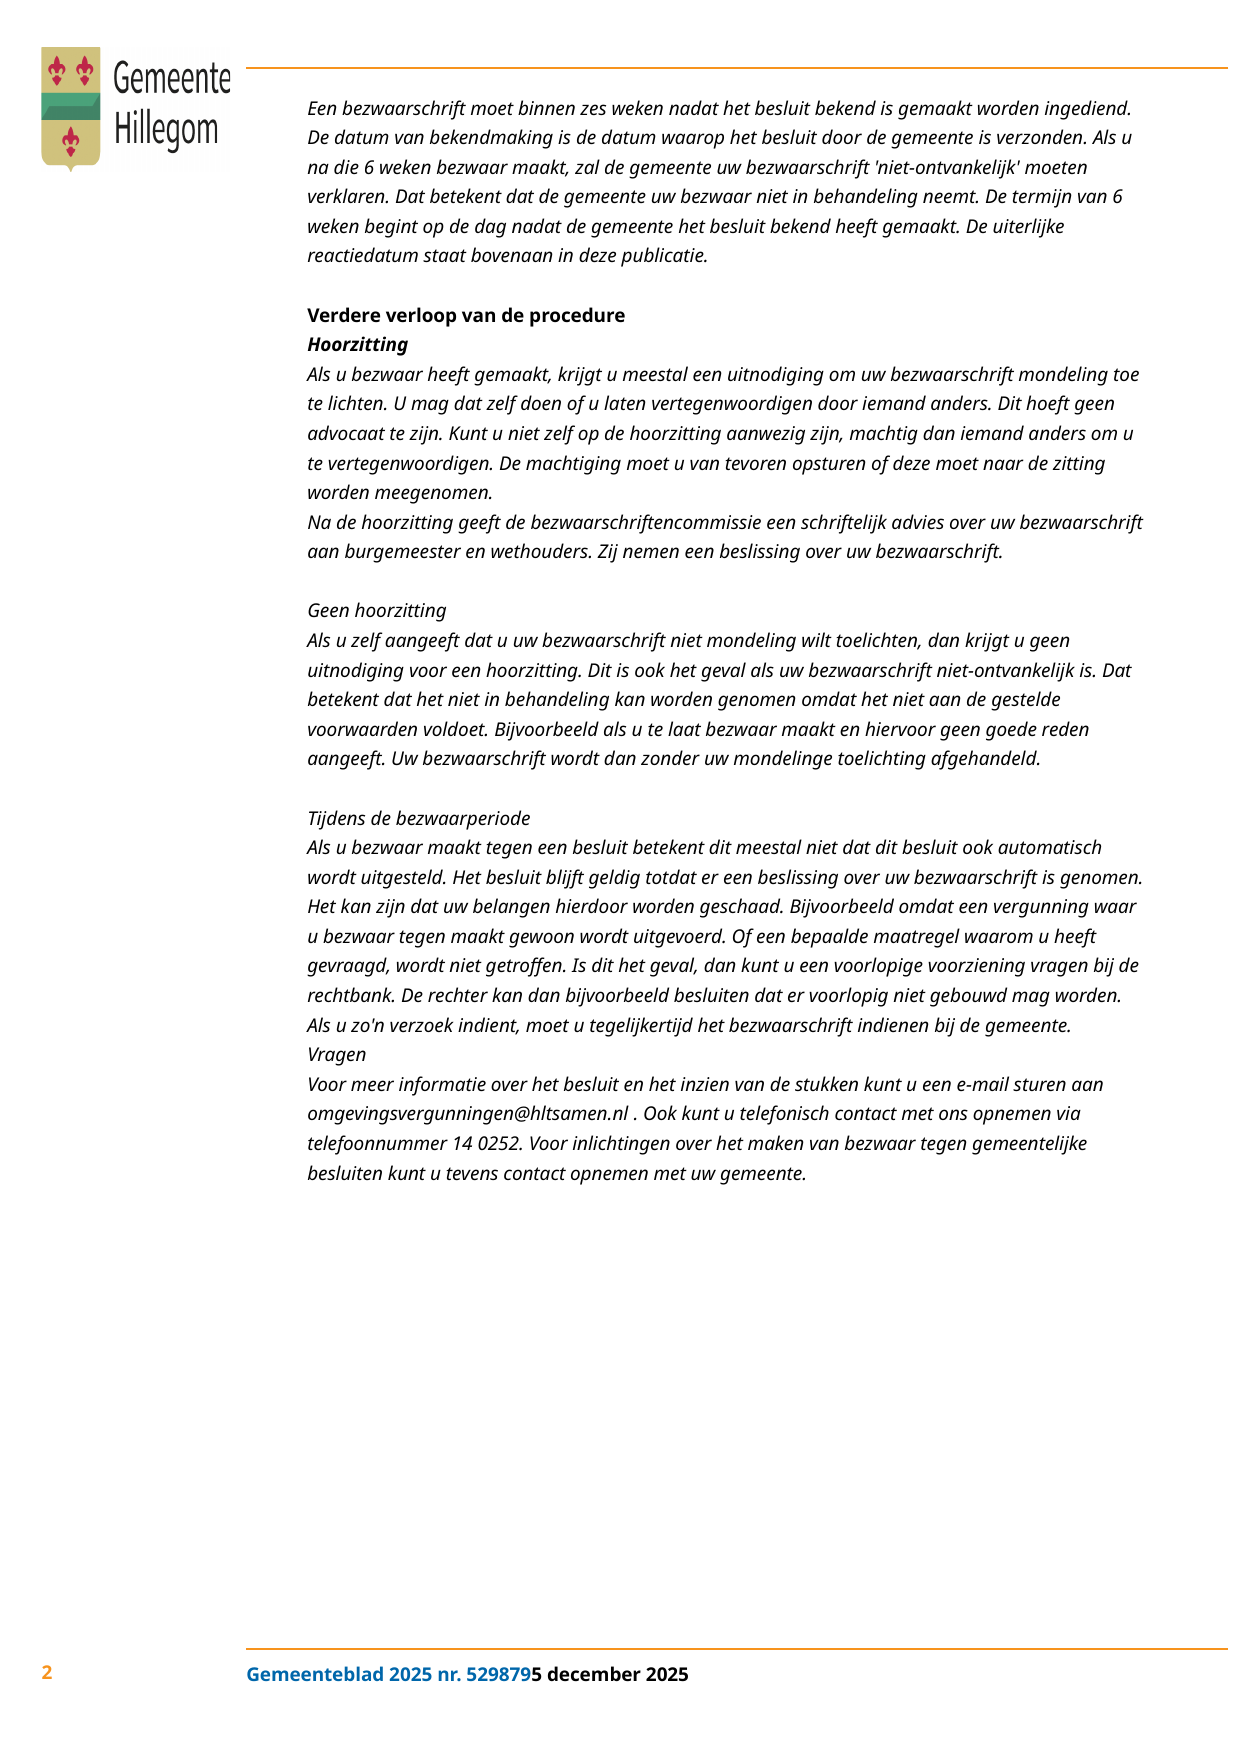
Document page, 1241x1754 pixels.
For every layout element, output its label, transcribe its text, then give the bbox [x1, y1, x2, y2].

list Als u bezwaar heeft gemaakt, krijgt u meestal een uitnodiging om uw bezwaarschrift mondeling toe te lichten. U mag dat zelf doen of u laten vertegenwoordigen door iemand anders. Dit hoeft geen advocaat te zijn. Kunt u niet zelf op de hoorzitting aanwezig zijn, machtig dan iemand anders om u te vertegenwoordigen. De machtiging moet u van tevoren opsturen of deze moet naar de zitting worden meegenomen. [248, 361, 1152, 505]
list Een bezwaarschrift moet binnen zes weken nadat het besluit bekend is gemaakt worden ingediend. De datum van bekendmaking is de datum waarop het besluit door de gemeente is verzonden. Als u na die 6 weken bezwaar maakt, zal de gemeente uw bezwaarschrift 'niet-ontvankelijk' moeten verklaren. Dat betekent dat de gemeente uw bezwaar niet in behandeling neemt. De termijn van 6 weken begint op de dag nadat de gemeente het besluit bekend heeft gemaakt. De uiterlijke reactiedatum staat bovenaan in deze publicatie. [248, 95, 1152, 268]
list Als u bezwaar maakt tegen een besluit betekent dit meestal niet dat dit besluit ook automatisch wordt uitgesteld. Het besluit blijft geldig totdat er een beslissing over uw bezwaarschrift is genomen. Het kan zijn dat uw belangen hierdoor worden geschaad. Bijvoorbeeld omdat een vergunning waar u bezwaar tegen maakt gewoon wordt uitgevoerd. Of een bepaalde maatregel waarom u heeft gevraagd, wordt niet getroffen. Is dit het geval, dan kunt u een voorlopige voorziening vragen bij de rechtbank. De rechter kan dan bijvoorbeeld besluiten dat er voorlopig niet gebouwd mag worden. Als u zo'n verzoek indient, moet u tegelijkertijd het bezwaarschrift indienen bij de gemeente. [248, 834, 1152, 1038]
picture [41, 47, 231, 172]
list Hoorzitting [248, 331, 1152, 357]
list Voor meer informatie over het besluit en het inzien van de stukken kunt u een e-mail sturen aan omgevingsvergunningen@hltsamen.nl . Ook kunt u telefonisch contact met ons opnemen via telefoonnummer 14 0252. Voor inlichtingen over het maken van bezwaar tegen gemeentelijke besluiten kunt u tevens contact opnemen met uw gemeente. [248, 1071, 1152, 1186]
list Geen hoorzitting [248, 598, 1152, 623]
list Als u zelf aangeeft dat u uw bezwaarschrift niet mondeling wilt toelichten, dan krijgt u geen uitnodiging voor een hoorzitting. Dit is ook het geval als uw bezwaarschrift niet-ontvankelijk is. Dat betekent dat het niet in behandeling kan worden genomen omdat het niet aan de gestelde voorwaarden voldoet. Bijvoorbeeld als u te laat bezwaar maakt en hiervoor geen goede reden aangeeft. Uw bezwaarschrift wordt dan zonder uw mondelinge toelichting afgehandeld. [248, 627, 1152, 771]
list Tijdens de bezwaarperiode [248, 805, 1152, 831]
list Vragen [248, 1041, 1152, 1067]
list Verdere verloop van de procedure [248, 302, 1152, 328]
list Na de hoorzitting geeft de bezwaarschriftencommissie een schriftelijk advies over uw bezwaarschrift aan burgemeester en wethouders. Zij nemen een beslissing over uw bezwaarschrift. [248, 509, 1152, 564]
